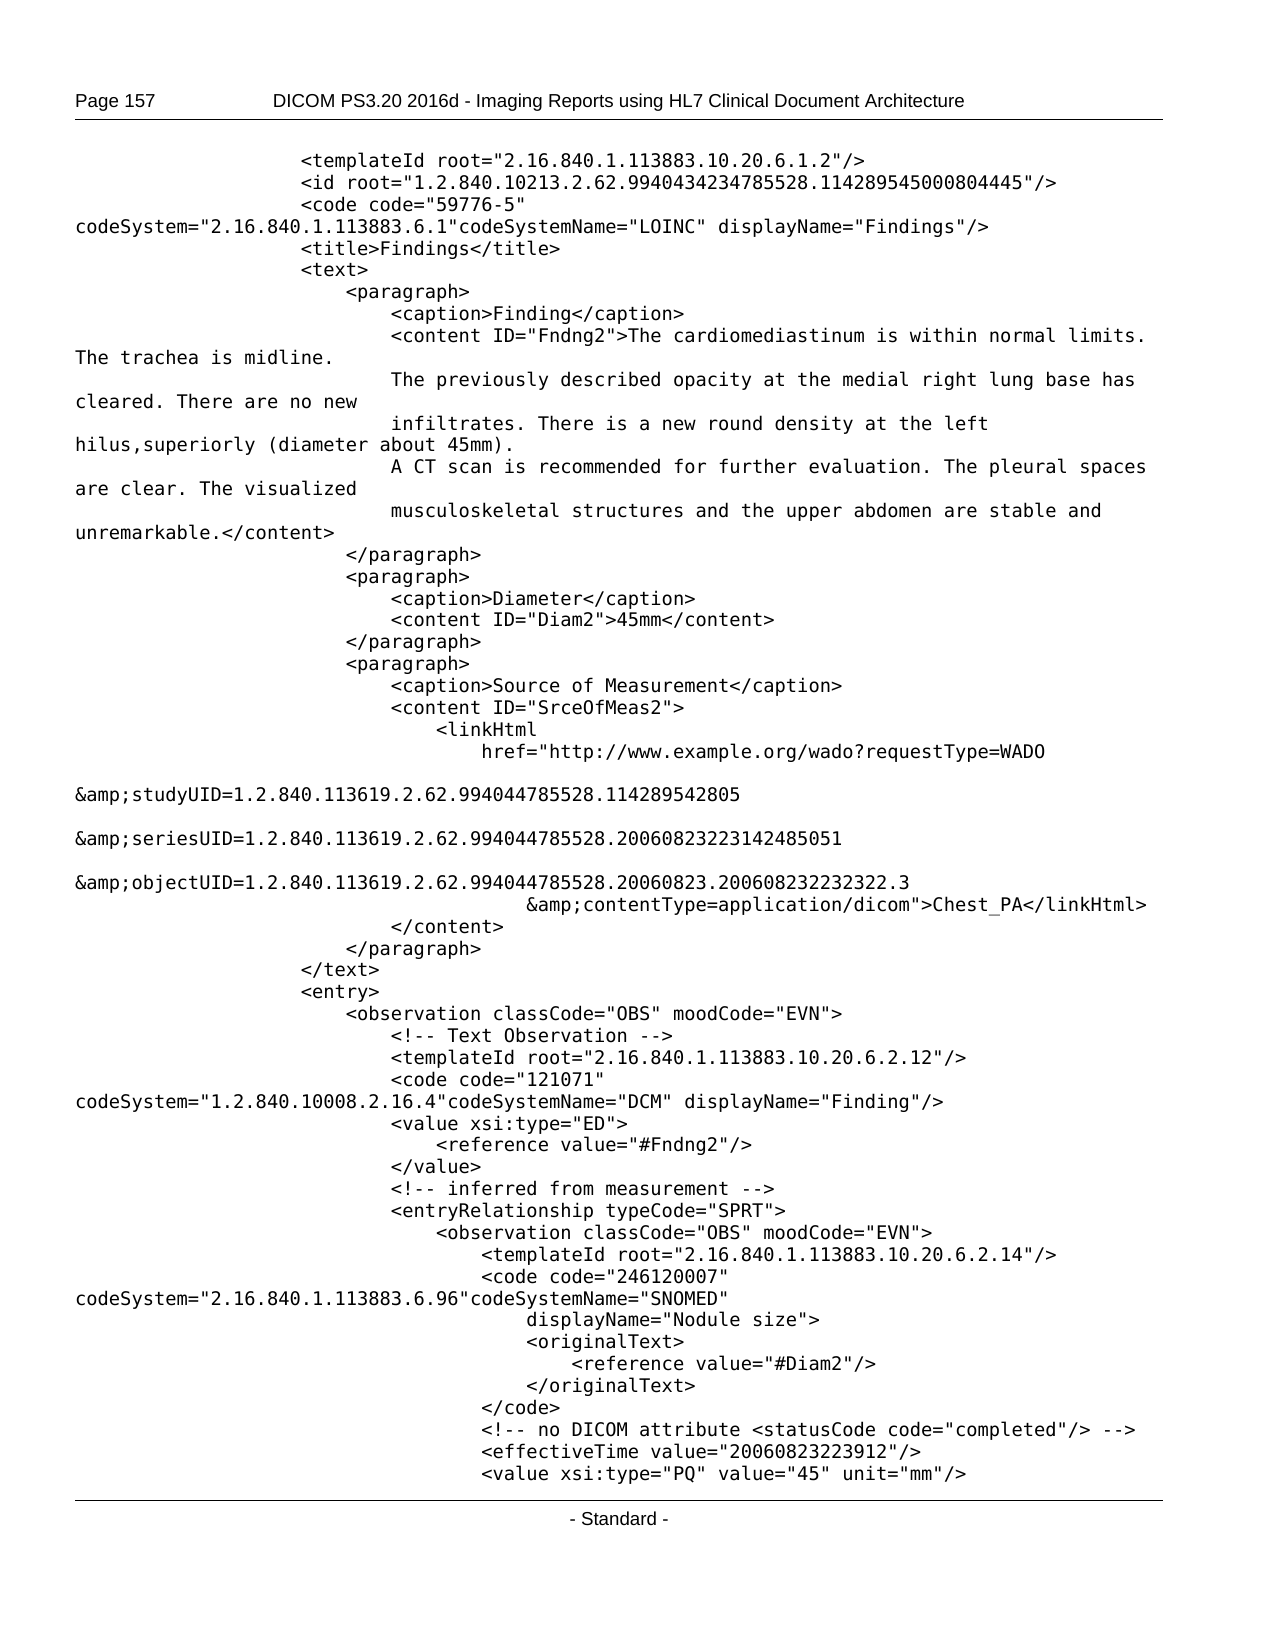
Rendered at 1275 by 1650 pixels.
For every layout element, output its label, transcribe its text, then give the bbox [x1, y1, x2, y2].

text <templateId root="2.16.840.1.113883.10.20.6.1.2"/> <id root="1.2.840.10213.2.62.9940434234785528.114289545000804445"/> <code code="59776-5" codeSystem="2.16.840.1.113883.6.1"codeSystemName="LOINC" displayName="Findings"/> <title>Findings</title> <text> <paragraph> <caption>Finding</caption> <content ID="Fndng2">The cardiomediastinum is within normal limits. The trachea is midline. The previously described opacity at the medial right lung base has cleared. There are no new infiltrates. There is a new round density at the left hilus,superiorly (diameter about 45mm). A CT scan is recommended for further evaluation. The pleural spaces are clear. The visualized musculoskeletal structures and the upper abdomen are stable and unremarkable.</content> </paragraph> <paragraph> <caption>Diameter</caption> <content ID="Diam2">45mm</content> </paragraph> <paragraph> <caption>Source of Measurement</caption> <content ID="SrceOfMeas2"> <linkHtml href="http://www.example.org/wado?requestType=WADO &amp;studyUID=1.2.840.113619.2.62.994044785528.114289542805 &amp;seriesUID=1.2.840.113619.2.62.994044785528.20060823223142485051 &amp;objectUID=1.2.840.113619.2.62.994044785528.20060823.200608232232322.3 &amp;contentType=application/dicom">Chest_PA</linkHtml> </content> </paragraph> </text> <entry> <observation classCode="OBS" moodCode="EVN"> <!-- Text Observation --> <templateId root="2.16.840.1.113883.10.20.6.2.12"/> <code code="121071" codeSystem="1.2.840.10008.2.16.4"codeSystemName="DCM" displayName="Finding"/> <value xsi:type="ED"> <reference value="#Fndng2"/> </value> <!-- inferred from measurement --> <entryRelationship typeCode="SPRT"> <observation classCode="OBS" moodCode="EVN"> <templateId root="2.16.840.1.113883.10.20.6.2.14"/> <code code="246120007" codeSystem="2.16.840.1.113883.6.96"codeSystemName="SNOMED" displayName="Nodule size"> <originalText> <reference value="#Diam2"/> </originalText> </code> <!-- no DICOM attribute <statusCode code="completed"/> --> <effectiveTime value="20060823223912"/> <value xsi:type="PQ" value="45" unit="mm"/> [75, 150, 1162, 1484]
